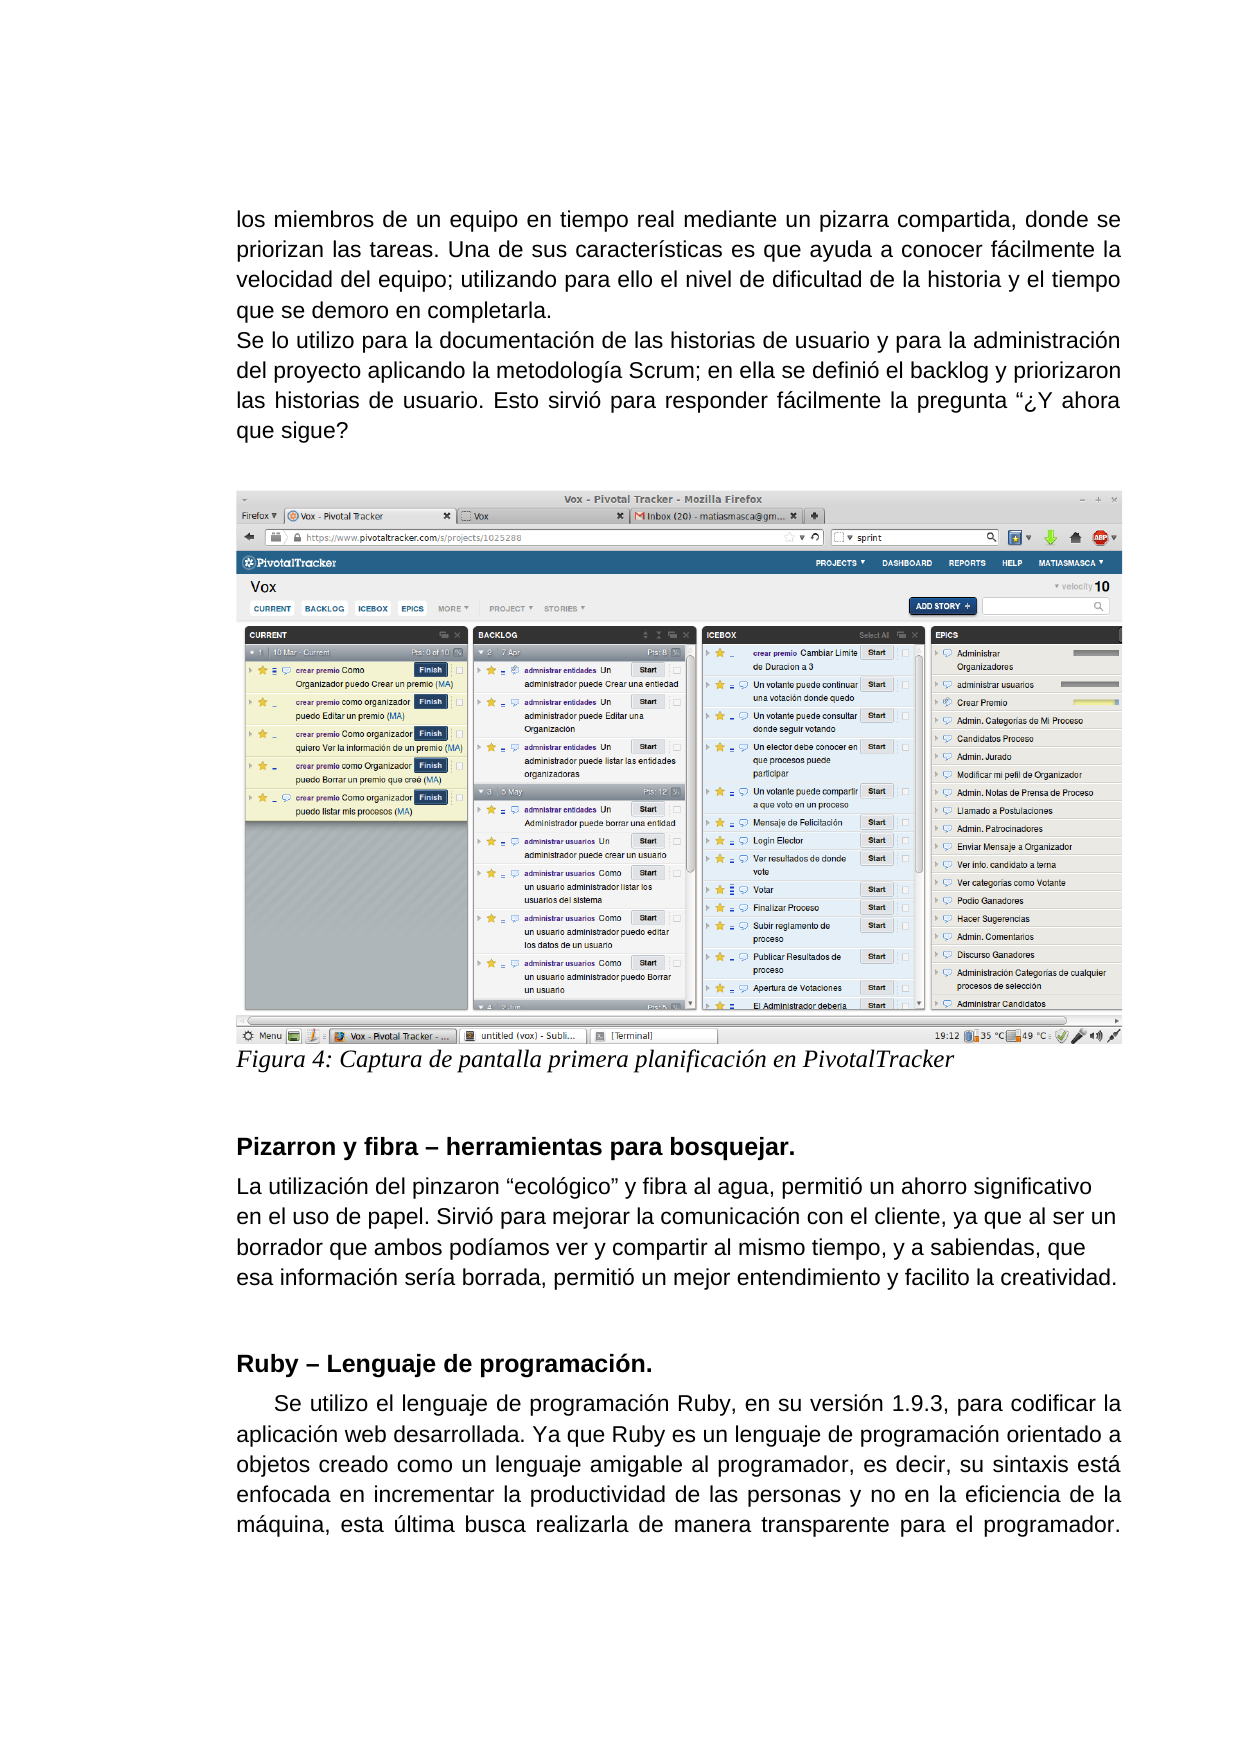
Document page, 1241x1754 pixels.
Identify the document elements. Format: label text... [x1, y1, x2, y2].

subtitle Ruby – Lenguaje de programación. [236, 1349, 1122, 1378]
text La utilización del pinzaron “ecológico” y fibra al agua, permitió un ahorro significativo en el uso de papel. Sirvió para mejorar la comunicación con el cliente, ya que al ser un borrador que ambos podíamos ver y compartir al mismo tiempo, y a sabiendas, que esa información sería borrada, permitió un mejor entendimiento y facilito la creatividad. [236, 1173, 1122, 1290]
picture [236, 490, 1123, 1044]
text Se lo utilizo para la documentación de las historias de usuario y para la administración del proyecto aplicando la metodología Scrum; en ella se definió el backlog y priorizaron las historias de usuario. Esto sirvió para responder fácilmente la pregunta “¿Y ahora que sigue? [236, 327, 1122, 444]
text los miembros de un equipo en tiempo real mediante un pizarra compartida, donde se priorizan las tareas. Una de sus características es que ayuda a conocer fácilmente la velocidad del equipo; utilizando para ello el nivel de dificultad de la historia y el tiempo que se demoro en completarla. [236, 206, 1122, 323]
text Figura 4: Captura de pantalla primera planificación en PivotalTracker [236, 1044, 1122, 1073]
subtitle Pizarron y fibra – herramientas para bosquejar. [236, 1132, 1122, 1161]
text Se utilizo el lenguaje de programación Ruby, en su versión 1.9.3, para codificar la aplicación web desarrollada. Ya que Ruby es un lenguaje de programación orientado a objetos creado como un lenguaje amigable al programador, es decir, su sintaxis está enfocada en incrementar la productividad de las personas y no en la eficiencia de la máquina, esta última busca realizarla de manera transparente para el programador. [236, 1390, 1122, 1537]
